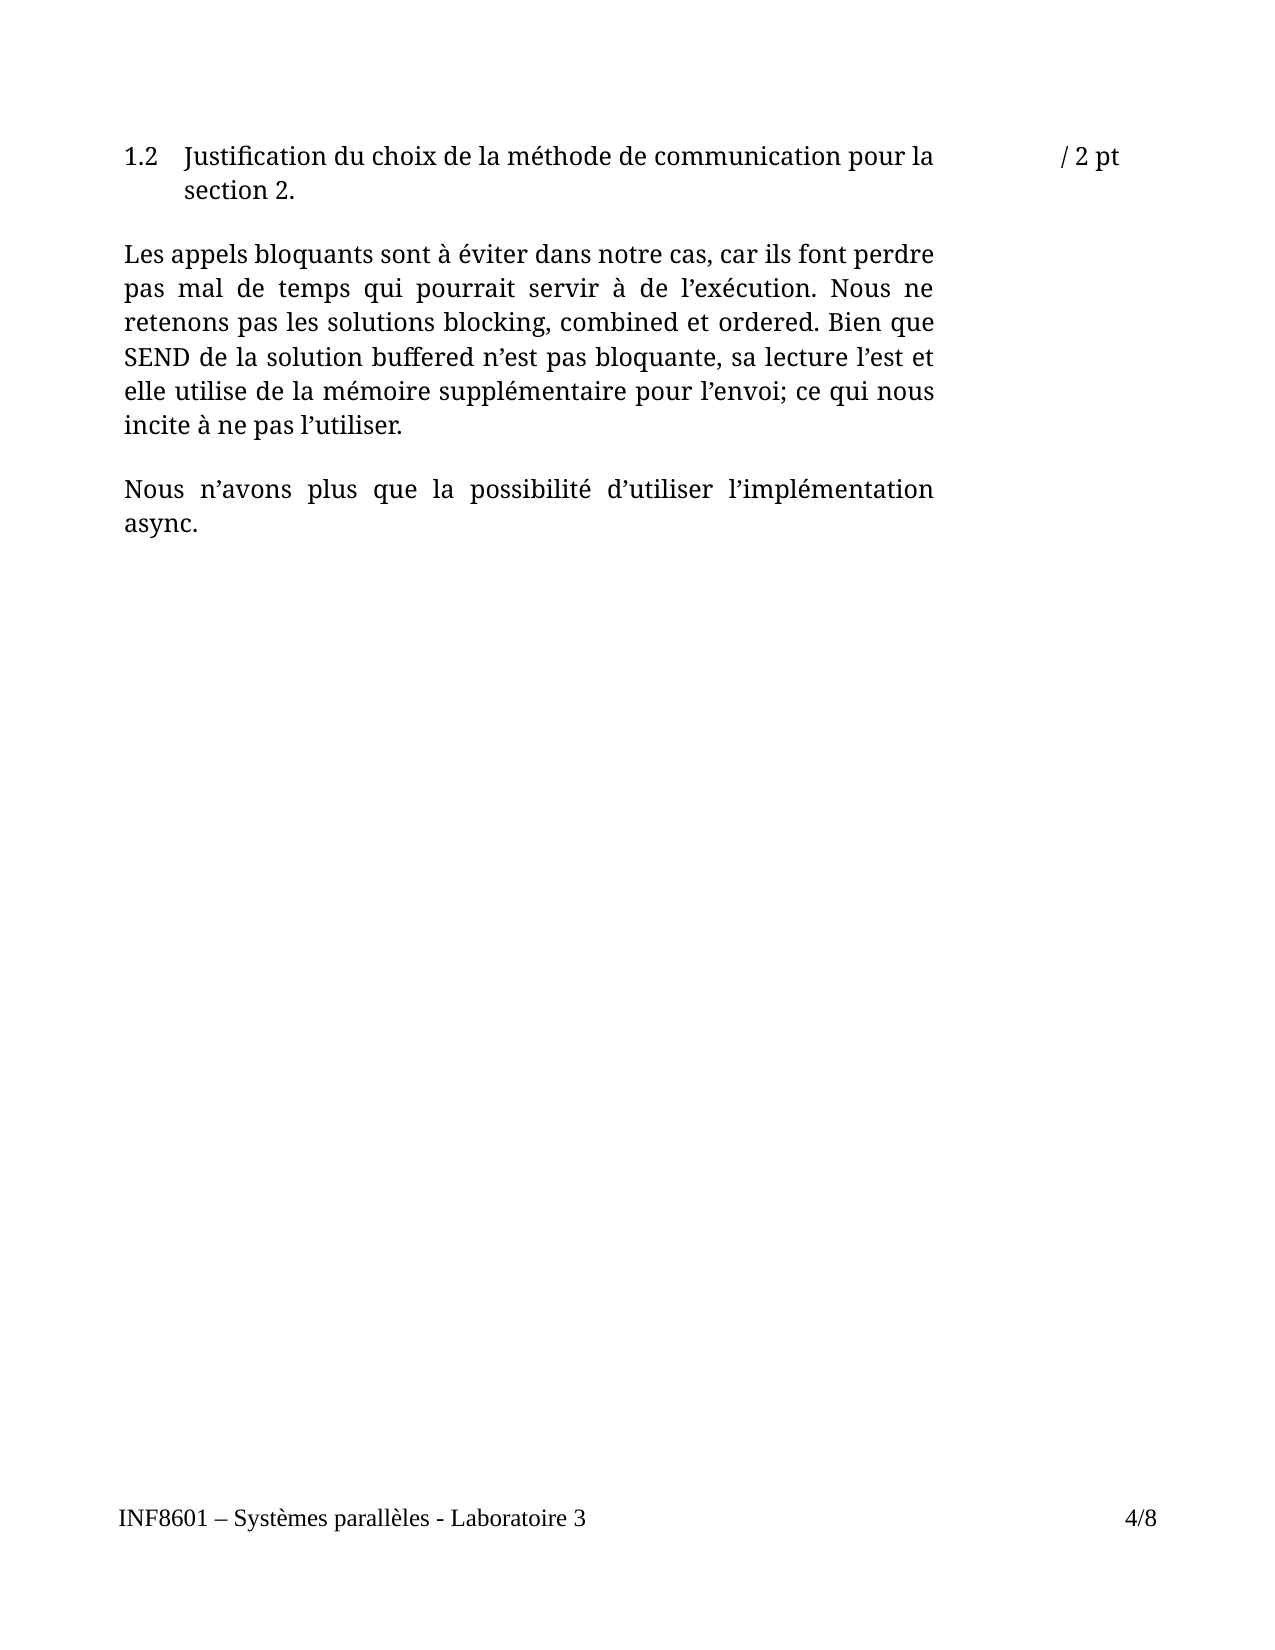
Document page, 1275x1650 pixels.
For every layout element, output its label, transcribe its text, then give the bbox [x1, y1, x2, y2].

table_cell / 2 pt [1049, 118, 1157, 560]
table_cell Justification du choix de la méthode de communication pour la section 2. Les appels bloquants sont à éviter dans notre cas, car ils font perdre pas mal de temps qui pourrait servir à de l’exécution. Nous ne retenons pas les solutions blocking, combined et ordered. Bien que SEND de la solution buffered n’est pas bloquante, sa lecture l’est et elle utilise de la mémoire supplémentaire pour l’envoi; ce qui nous incite à ne pas l’utiliser. Nous n’avons plus que la possibilité d’utiliser l’implémentation async. [118, 118, 941, 560]
table_cell [941, 118, 1049, 560]
